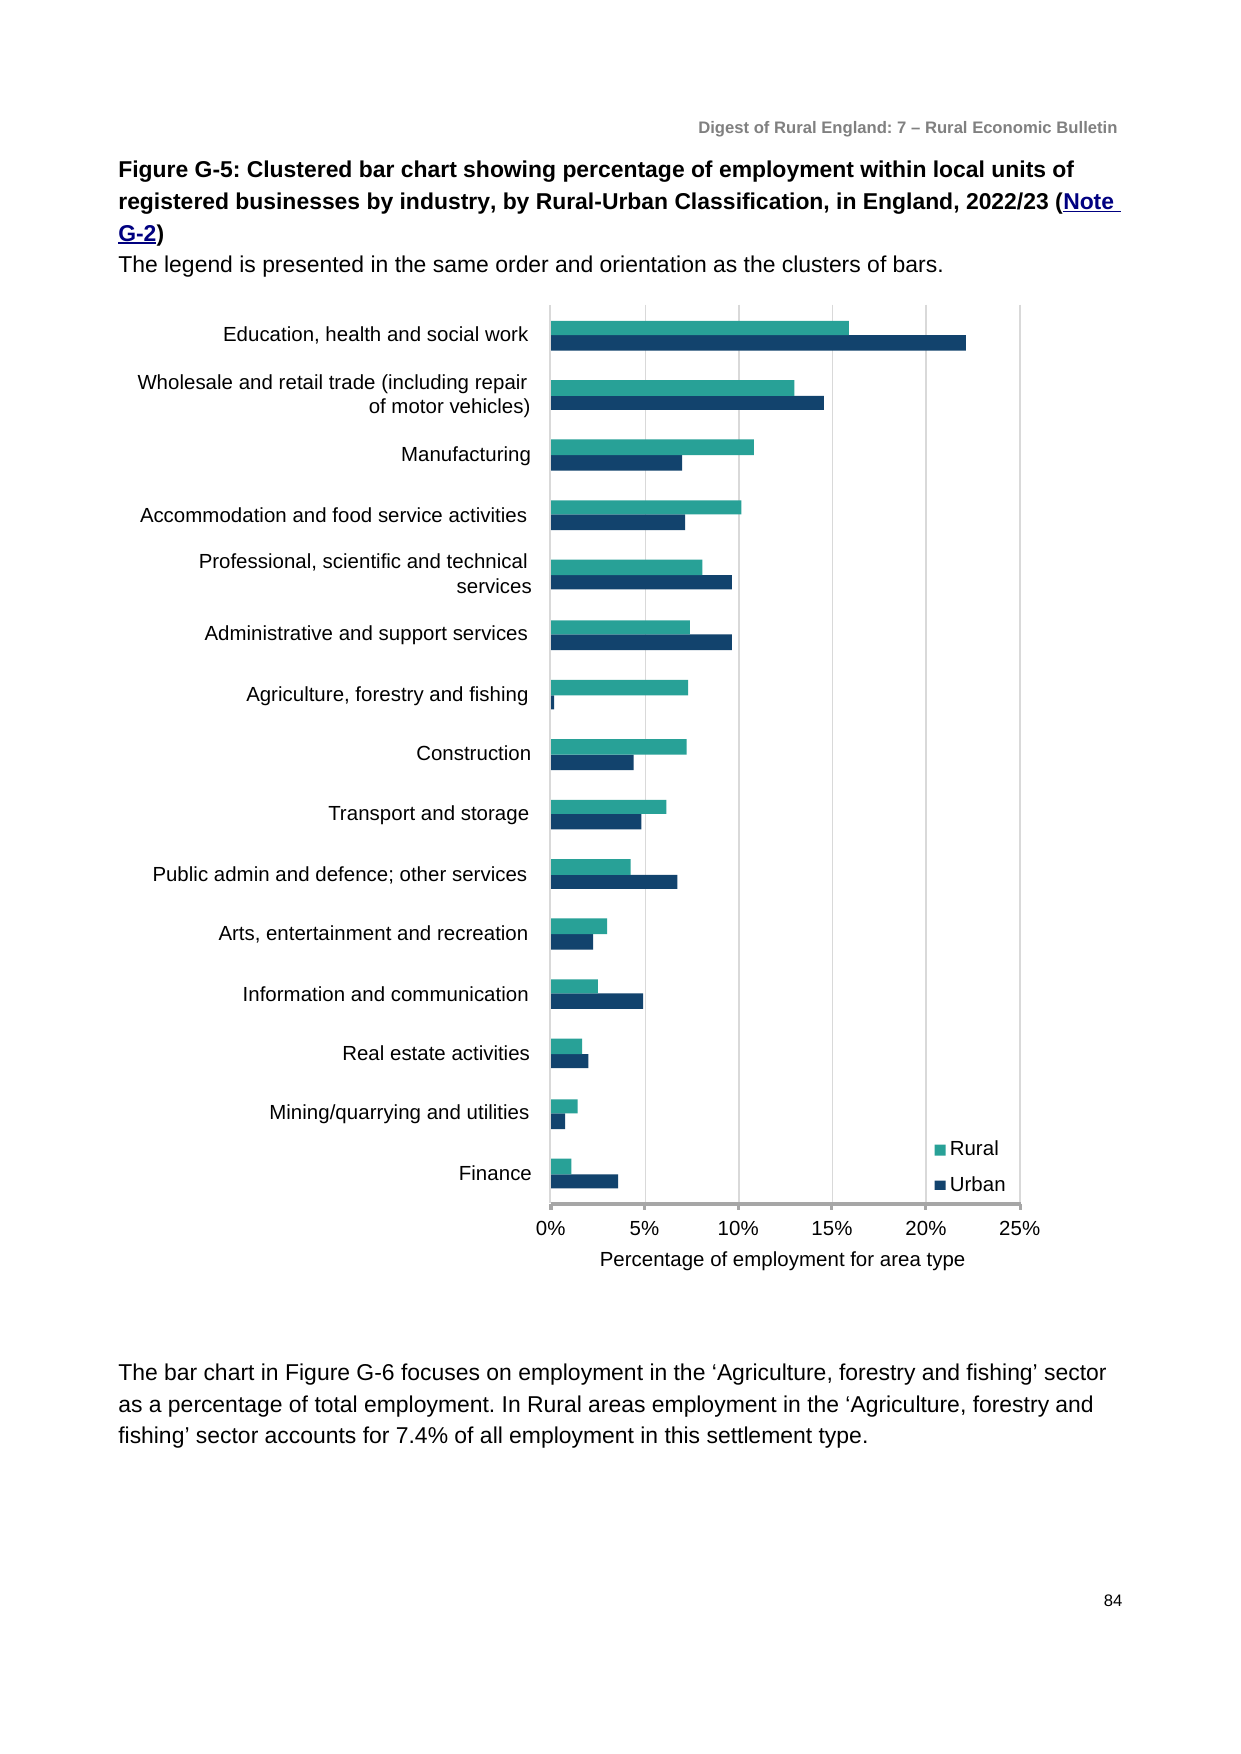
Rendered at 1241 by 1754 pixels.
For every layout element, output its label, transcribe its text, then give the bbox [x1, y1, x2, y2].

text Figure G‑5: Clustered bar chart showing percentage of employment within local units of registered businesses by industry, by Rural-Urban Classification, in England, 2022/23 (Note G-2) [118, 156, 1122, 246]
text The bar chart in Figure G‑6 focuses on employment in the ‘Agriculture, forestry and fishing’ sector as a percentage of total employment. In Rural areas employment in the ‘Agriculture, forestry and fishing’ sector accounts for 7.4% of all employment in this settlement type. [118, 1359, 1122, 1448]
text The legend is presented in the same order and orientation as the clusters of bars. [118, 251, 1122, 1289]
